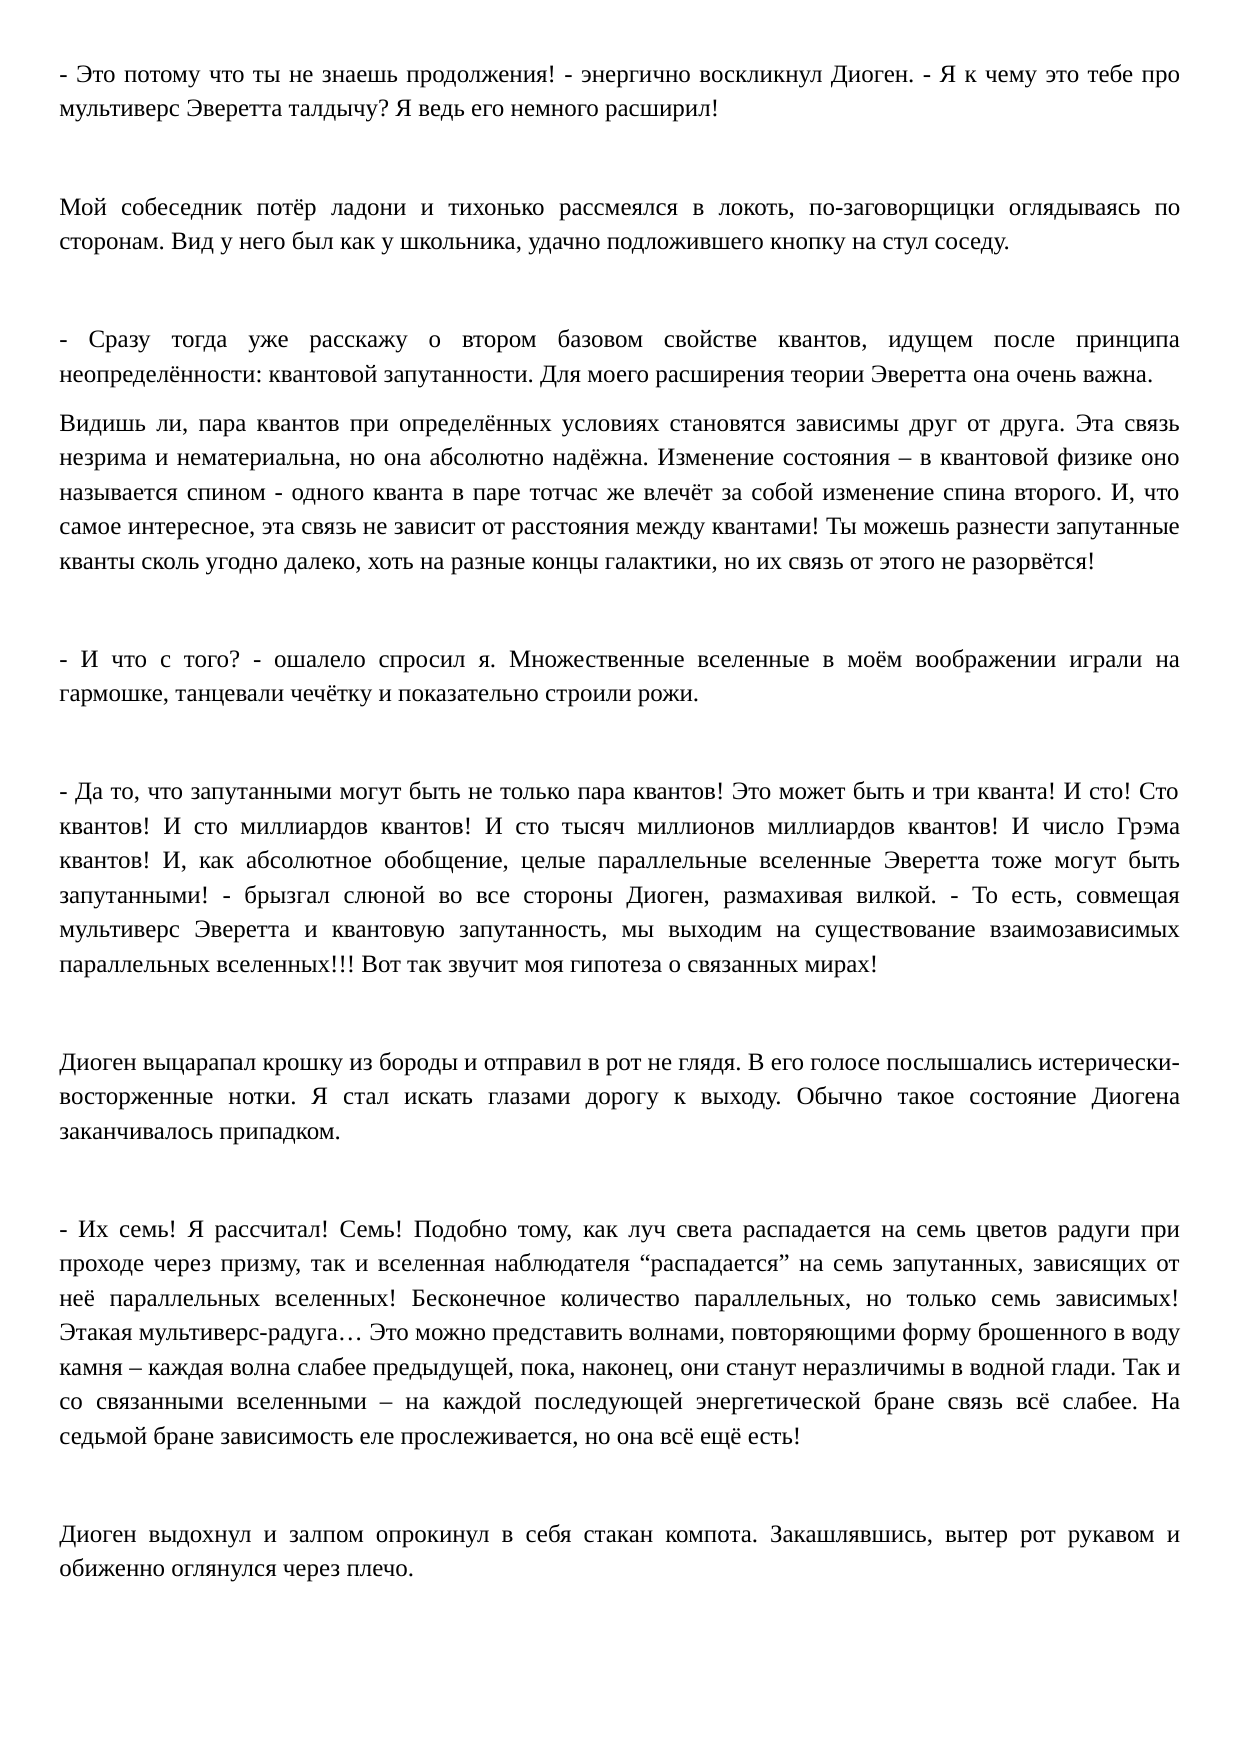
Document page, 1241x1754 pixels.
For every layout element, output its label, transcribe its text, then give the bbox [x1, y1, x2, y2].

text Диоген выцарапал крошку из бороды и отправил в рот не глядя. В его голосе послышались истерически-восторженные нотки. Я стал искать глазами дорогу к выходу. Обычно такое состояние Диогена заканчивалось припадком. [59, 1047, 1181, 1145]
text Видишь ли, пара квантов при определённых условиях становятся зависимы друг от друга. Эта связь незрима и нематериальна, но она абсолютно надёжна. Изменение состояния – в квантовой физике оно называется спином - одного кванта в паре тотчас же влечёт за собой изменение спина второго. И, что самое интересное, эта связь не зависит от расстояния между квантами! Ты можешь разнести запутанные кванты сколь угодно далеко, хоть на разные концы галактики, но их связь от этого не разорвётся! [59, 408, 1181, 574]
text Мой собеседник потёр ладони и тихонько рассмеялся в локоть, по-заговорщицки оглядываясь по сторонам. Вид у него был как у школьника, удачно подложившего кнопку на стул соседу. [59, 192, 1181, 255]
text - Это потому что ты не знаешь продолжения! - энергично воскликнул Диоген. - Я к чему это тебе про мультиверс Эверетта талдычу? Я ведь его немного расширил! [59, 59, 1181, 122]
text - И что с того? - ошалело спросил я. Множественные вселенные в моём воображении играли на гармошке, танцевали чечётку и показательно строили рожи. [59, 644, 1181, 707]
text Диоген выдохнул и залпом опрокинул в себя стакан компота. Закашлявшись, вытер рот рукавом и обиженно оглянулся через плечо. [59, 1519, 1181, 1582]
text - Да то, что запутанными могут быть не только пара квантов! Это может быть и три кванта! И сто! Сто квантов! И сто миллиардов квантов! И сто тысяч миллионов миллиардов квантов! И число Грэма квантов! И, как абсолютное обобщение, целые параллельные вселенные Эверетта тоже могут быть запутанными! - брызгал слюной во все стороны Диоген, размахивая вилкой. - То есть, совмещая мультиверс Эверетта и квантовую запутанность, мы выходим на существование взаимозависимых параллельных вселенных!!! Вот так звучит моя гипотеза о связанных мирах! [59, 776, 1181, 978]
text - Их семь! Я рассчитал! Семь! Подобно тому, как луч света распадается на семь цветов радуги при проходе через призму, так и вселенная наблюдателя “распадается” на семь запутанных, зависящих от неё параллельных вселенных! Бесконечное количество параллельных, но только семь зависимых! Этакая мультиверс-радуга… Это можно представить волнами, повторяющими форму брошенного в воду камня – каждая волна слабее предыдущей, пока, наконец, они станут неразличимы в водной глади. Так и со связанными вселенными – на каждой последующей энергетической бране связь всё слабее. На седьмой бране зависимость еле прослеживается, но она всё ещё есть! [59, 1214, 1181, 1450]
text - Сразу тогда уже расскажу о втором базовом свойстве квантов, идущем после принципа неопределённости: квантовой запутанности. Для моего расширения теории Эверетта она очень важна. [59, 324, 1181, 387]
